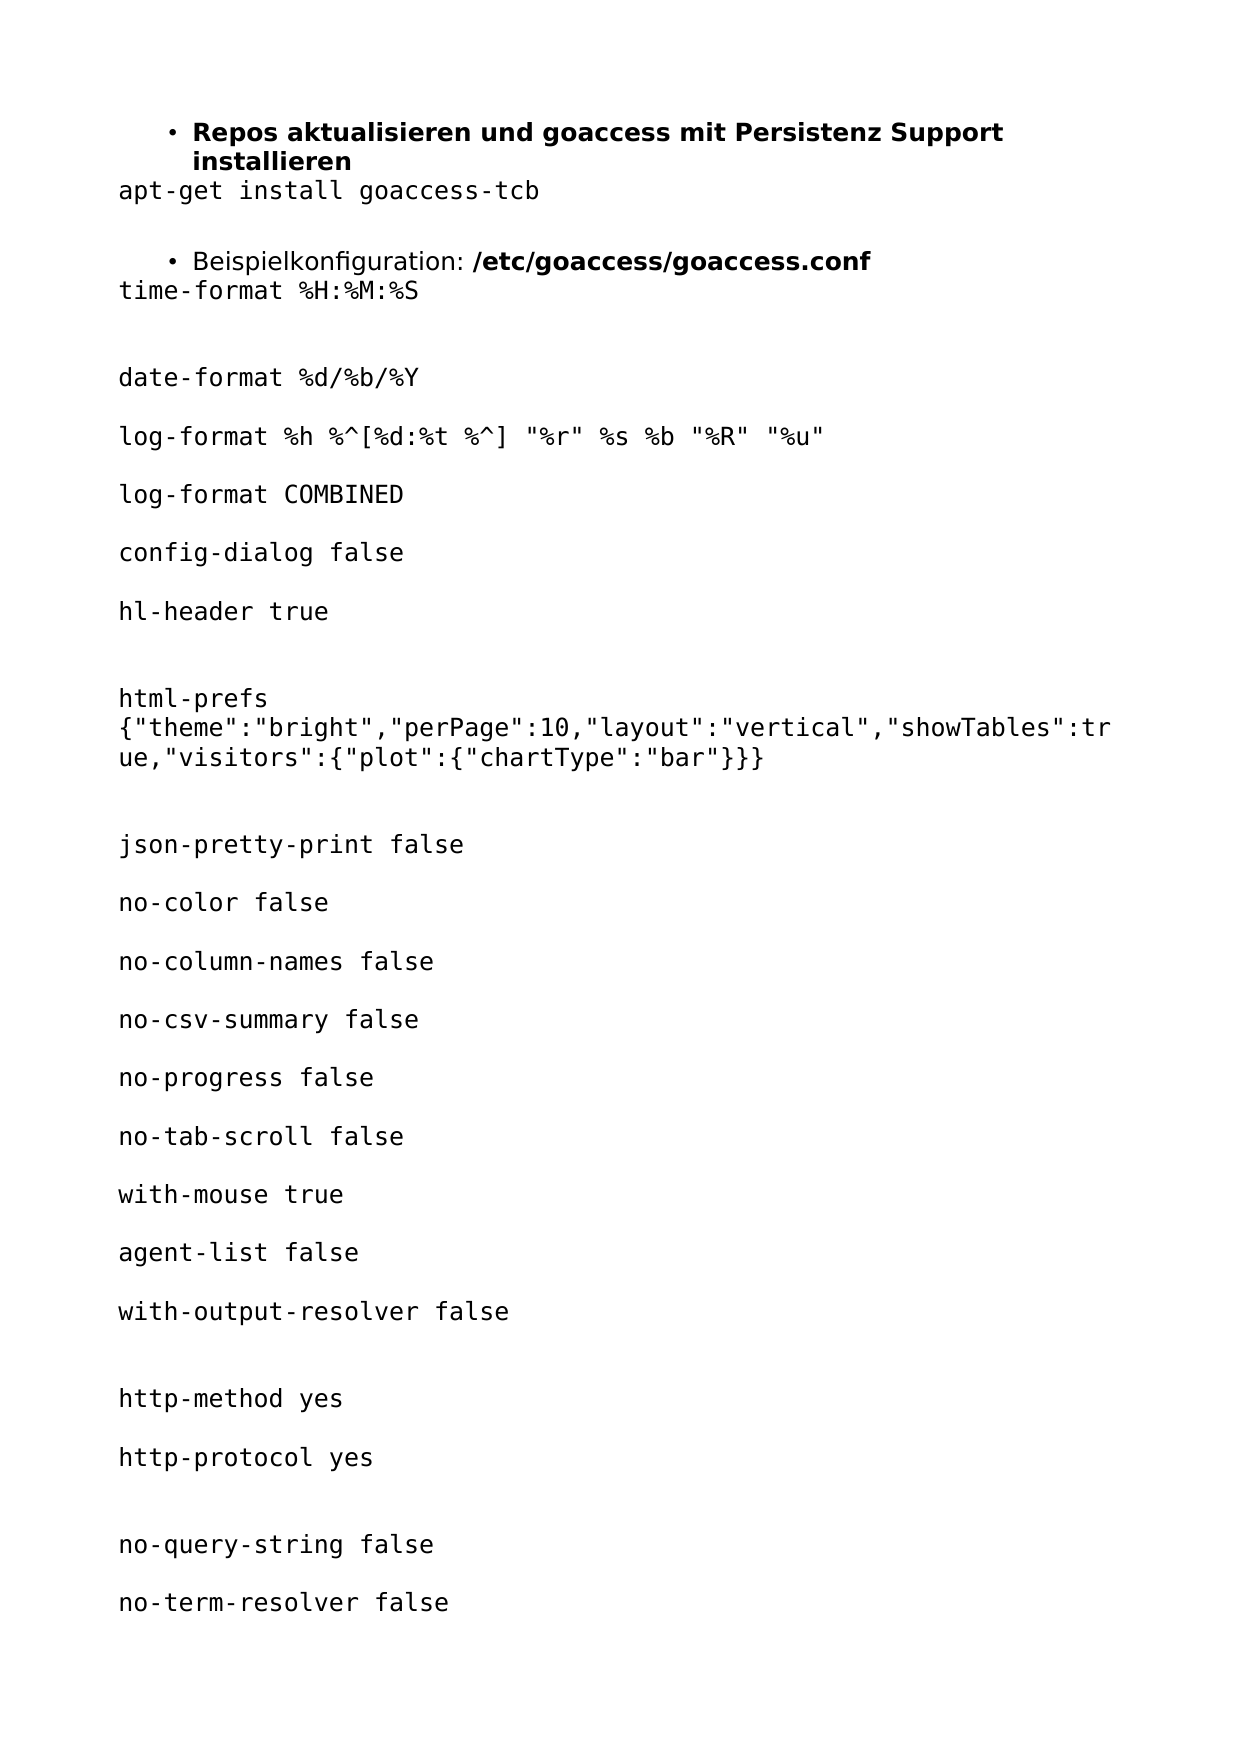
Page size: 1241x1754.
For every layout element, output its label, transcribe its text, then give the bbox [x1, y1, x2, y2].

text time-format %H:%M:%S date-format %d/%b/%Y log-format %h %^[%d:%t %^] "%r" %s %b "%R" "%u" log-format COMBINED config-dialog false hl-header true html-prefs {"theme":"bright","perPage":10,"layout":"vertical","showTables":true,"visitors":{"plot":{"chartType":"bar"}}} json-pretty-print false no-color false no-column-names false no-csv-summary false no-progress false no-tab-scroll false with-mouse true agent-list false with-output-resolver false http-method yes http-protocol yes no-query-string false no-term-resolver false [118, 276, 1122, 1618]
text apt-get install goaccess-tcb [118, 176, 1122, 206]
list Beispielkonfiguration: /etc/goaccess/goaccess.conf [177, 247, 1122, 276]
list Repos aktualisieren und goaccess mit Persistenz Support installieren [177, 118, 1122, 176]
